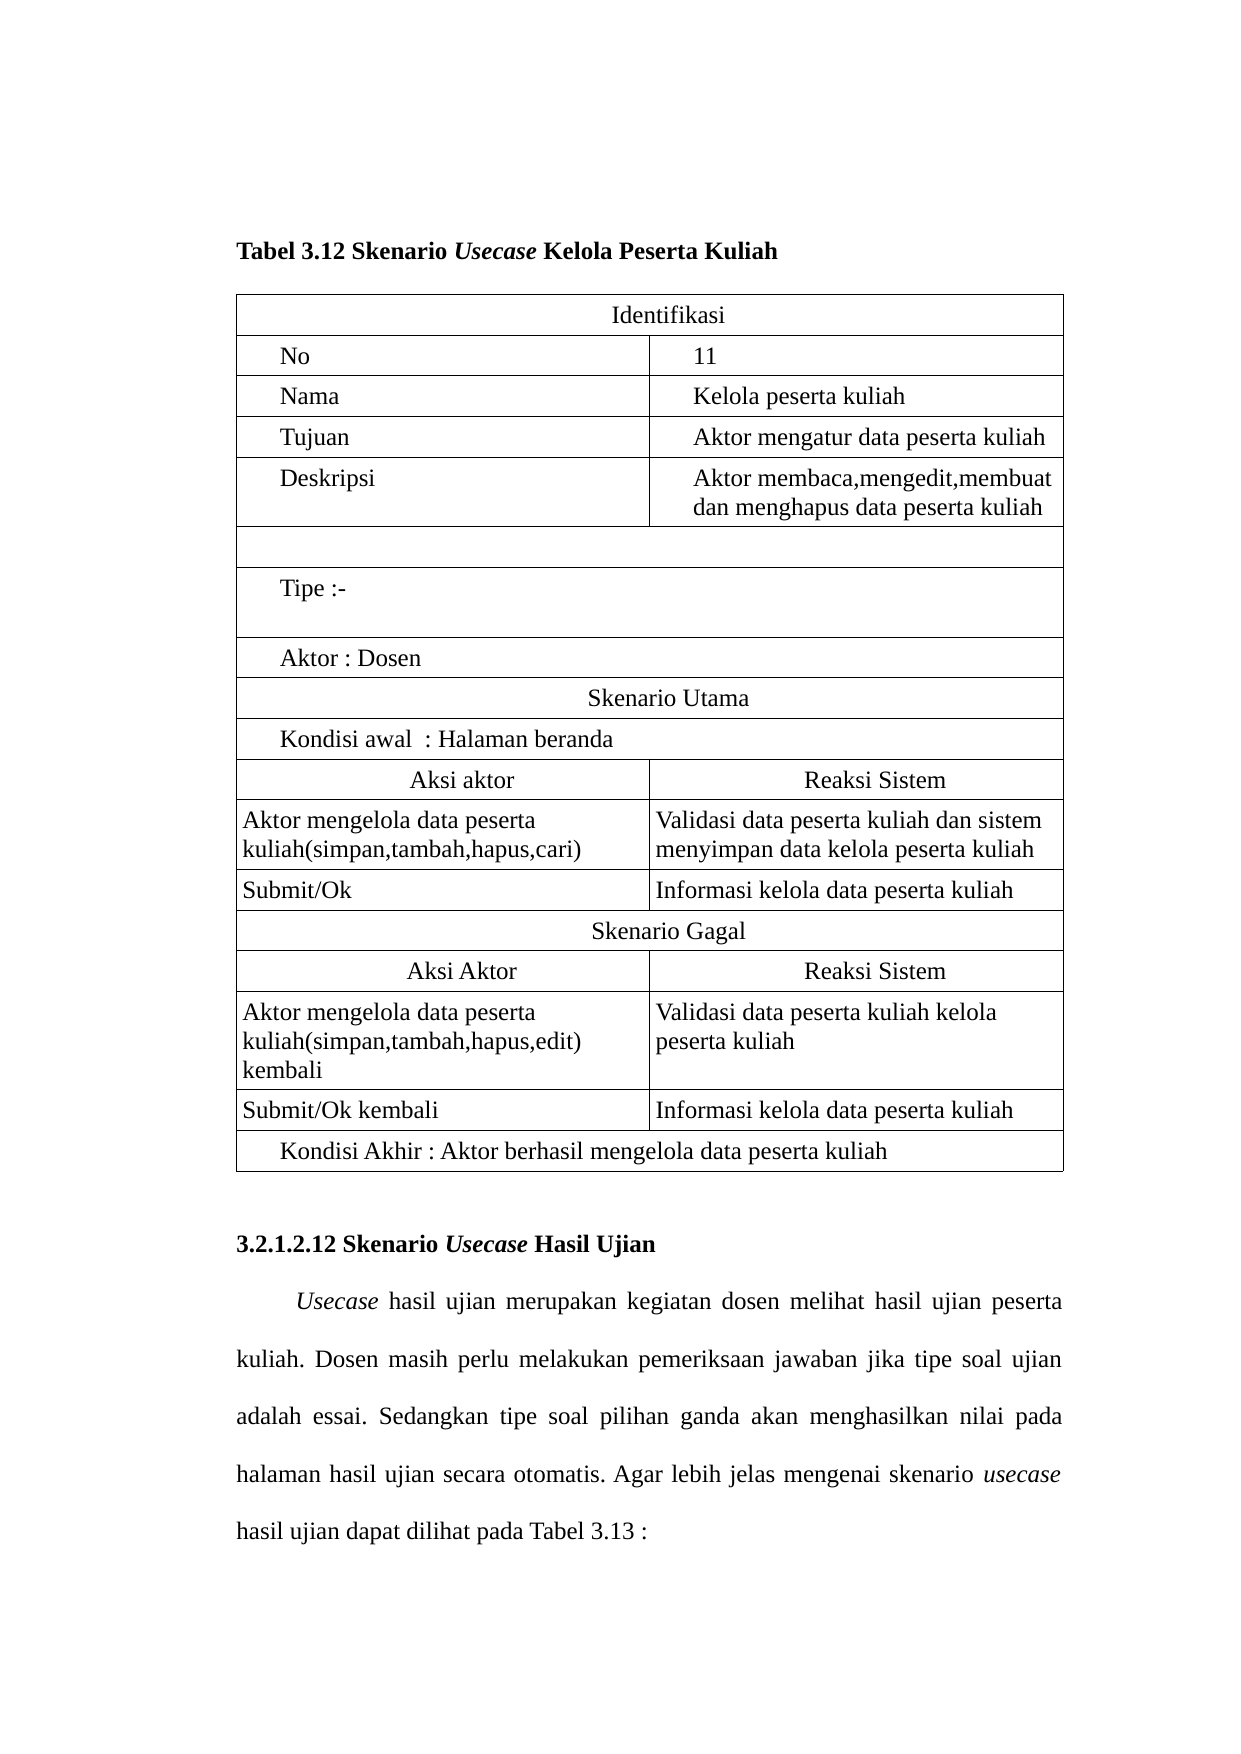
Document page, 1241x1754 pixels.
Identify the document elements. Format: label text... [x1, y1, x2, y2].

table_cell 11 [650, 336, 1063, 375]
table_cell Aksi aktor [237, 760, 649, 799]
table_cell Aktor mengatur data peserta kuliah [650, 417, 1063, 457]
table_header Identifikasi [237, 295, 1063, 334]
table_cell Nama [237, 376, 649, 416]
table_cell Kondisi awal : Halaman beranda [237, 719, 1063, 758]
table_cell Skenario Gagal [237, 911, 1063, 950]
text Tabel 3.12 Skenario Usecase Kelola Peserta Kuliah [236, 236, 1063, 265]
table_cell Kondisi Akhir : Aktor berhasil mengelola data peserta kuliah [237, 1131, 1063, 1171]
table_cell Submit/Ok [237, 870, 649, 909]
table_cell Aktor mengelola data peserta kuliah(simpan,tambah,hapus,edit) kembali [237, 992, 649, 1089]
table_cell Kelola peserta kuliah [650, 376, 1063, 416]
table_cell Deskripsi [237, 458, 649, 526]
table_cell Aktor : Dosen [237, 638, 1063, 677]
table_cell Reaksi Sistem [650, 760, 1063, 799]
table_cell Skenario Utama [237, 678, 1063, 718]
table_cell Informasi kelola data peserta kuliah [650, 1090, 1063, 1130]
table_cell [237, 527, 1063, 567]
subtitle 3.2.1.2.12 Skenario Usecase Hasil Ujian [236, 1229, 1063, 1257]
table_cell Informasi kelola data peserta kuliah [650, 870, 1063, 909]
table_cell Reaksi Sistem [650, 951, 1063, 991]
table_cell Validasi data peserta kuliah kelola peserta kuliah [650, 992, 1063, 1089]
table_cell Tipe :- [237, 568, 1063, 636]
text Usecase hasil ujian merupakan kegiatan dosen melihat hasil ujian peserta kuliah. Dosen masih perlu melakukan pemeriksaan jawaban jika tipe soal ujian adalah essai. Sedangkan tipe soal pilihan ganda akan menghasilkan nilai pada halaman hasil ujian secara otomatis. Agar lebih jelas mengenai skenario usecase hasil ujian dapat dilihat pada Tabel 3.13 : [236, 1286, 1063, 1545]
table_cell Aksi Aktor [237, 951, 649, 991]
table_cell Tujuan [237, 417, 649, 457]
table_cell Aktor membaca,mengedit,membuat dan menghapus data peserta kuliah [650, 458, 1063, 526]
table_cell No [237, 336, 649, 375]
table_cell Aktor mengelola data peserta kuliah(simpan,tambah,hapus,cari) [237, 800, 649, 869]
table_cell Validasi data peserta kuliah dan sistem menyimpan data kelola peserta kuliah [650, 800, 1063, 869]
table_cell Submit/Ok kembali [237, 1090, 649, 1130]
